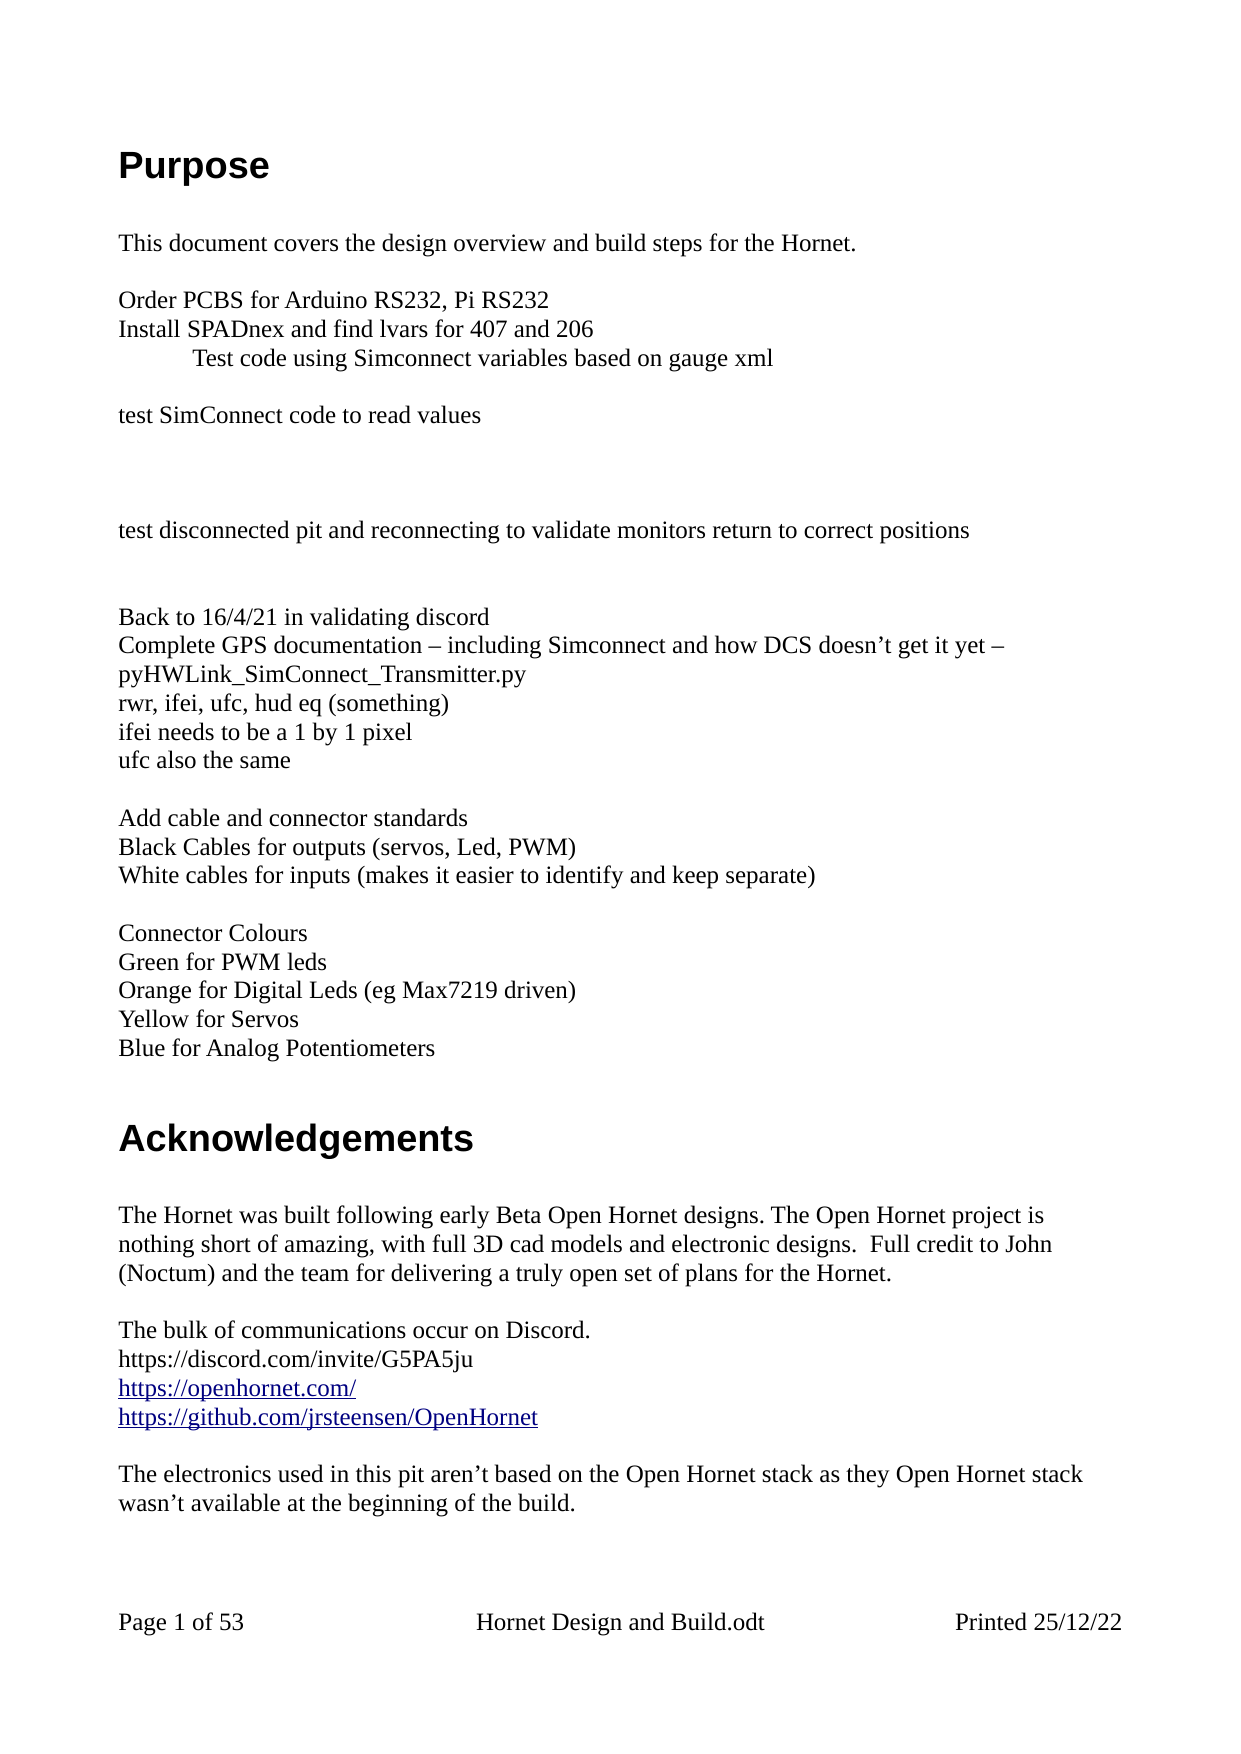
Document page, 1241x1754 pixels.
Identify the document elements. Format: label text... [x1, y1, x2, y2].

text https://discord.com/invite/G5PA5ju [118, 1344, 1122, 1373]
text Connector Colours [118, 918, 1122, 947]
text https://github.com/jrsteensen/OpenHornet [118, 1402, 1122, 1430]
text Complete GPS documentation – including Simconnect and how DCS doesn’t get it yet – pyHWLink_SimConnect_Transmitter.py [118, 631, 1122, 688]
subtitle Acknowledgements [118, 1116, 1122, 1159]
text Install SPADnex and find lvars for 407 and 206 [118, 314, 1122, 343]
text ifei needs to be a 1 by 1 pixel [118, 717, 1122, 746]
text ufc also the same [118, 746, 1122, 774]
text test SimConnect code to read values [118, 401, 1122, 429]
text Back to 16/4/21 in validating discord [118, 602, 1122, 631]
text Order PCBS for Arduino RS232, Pi RS232 [118, 286, 1122, 314]
text Orange for Digital Leds (eg Max7219 driven) [118, 976, 1122, 1004]
text Test code using Simconnect variables based on gauge xml [118, 343, 1122, 372]
text https://openhornet.com/ [118, 1373, 1122, 1402]
text Add cable and connector standards [118, 803, 1122, 832]
text The bulk of communications occur on Discord. [118, 1315, 1122, 1344]
text Black Cables for outputs (servos, Led, PWM) [118, 832, 1122, 861]
text Yellow for Servos [118, 1004, 1122, 1033]
text The Hornet was built following early Beta Open Hornet designs. The Open Hornet project is nothing short of amazing, with full 3D cad models and electronic designs. Full credit to John (Noctum) and the team for delivering a truly open set of plans for the Hornet. [118, 1200, 1122, 1287]
subtitle Purpose [118, 143, 1122, 187]
text rwr, ifei, ufc, hud eq (something) [118, 688, 1122, 717]
text test disconnected pit and reconnecting to validate monitors return to correct positions [118, 516, 1122, 544]
text Green for PWM leds [118, 947, 1122, 976]
text Blue for Analog Potentiometers [118, 1033, 1122, 1062]
text White cables for inputs (makes it easier to identify and keep separate) [118, 861, 1122, 889]
text The electronics used in this pit aren’t based on the Open Hornet stack as they Open Hornet stack wasn’t available at the beginning of the build. [118, 1459, 1122, 1517]
text This document covers the design overview and build steps for the Hornet. [118, 228, 1122, 257]
